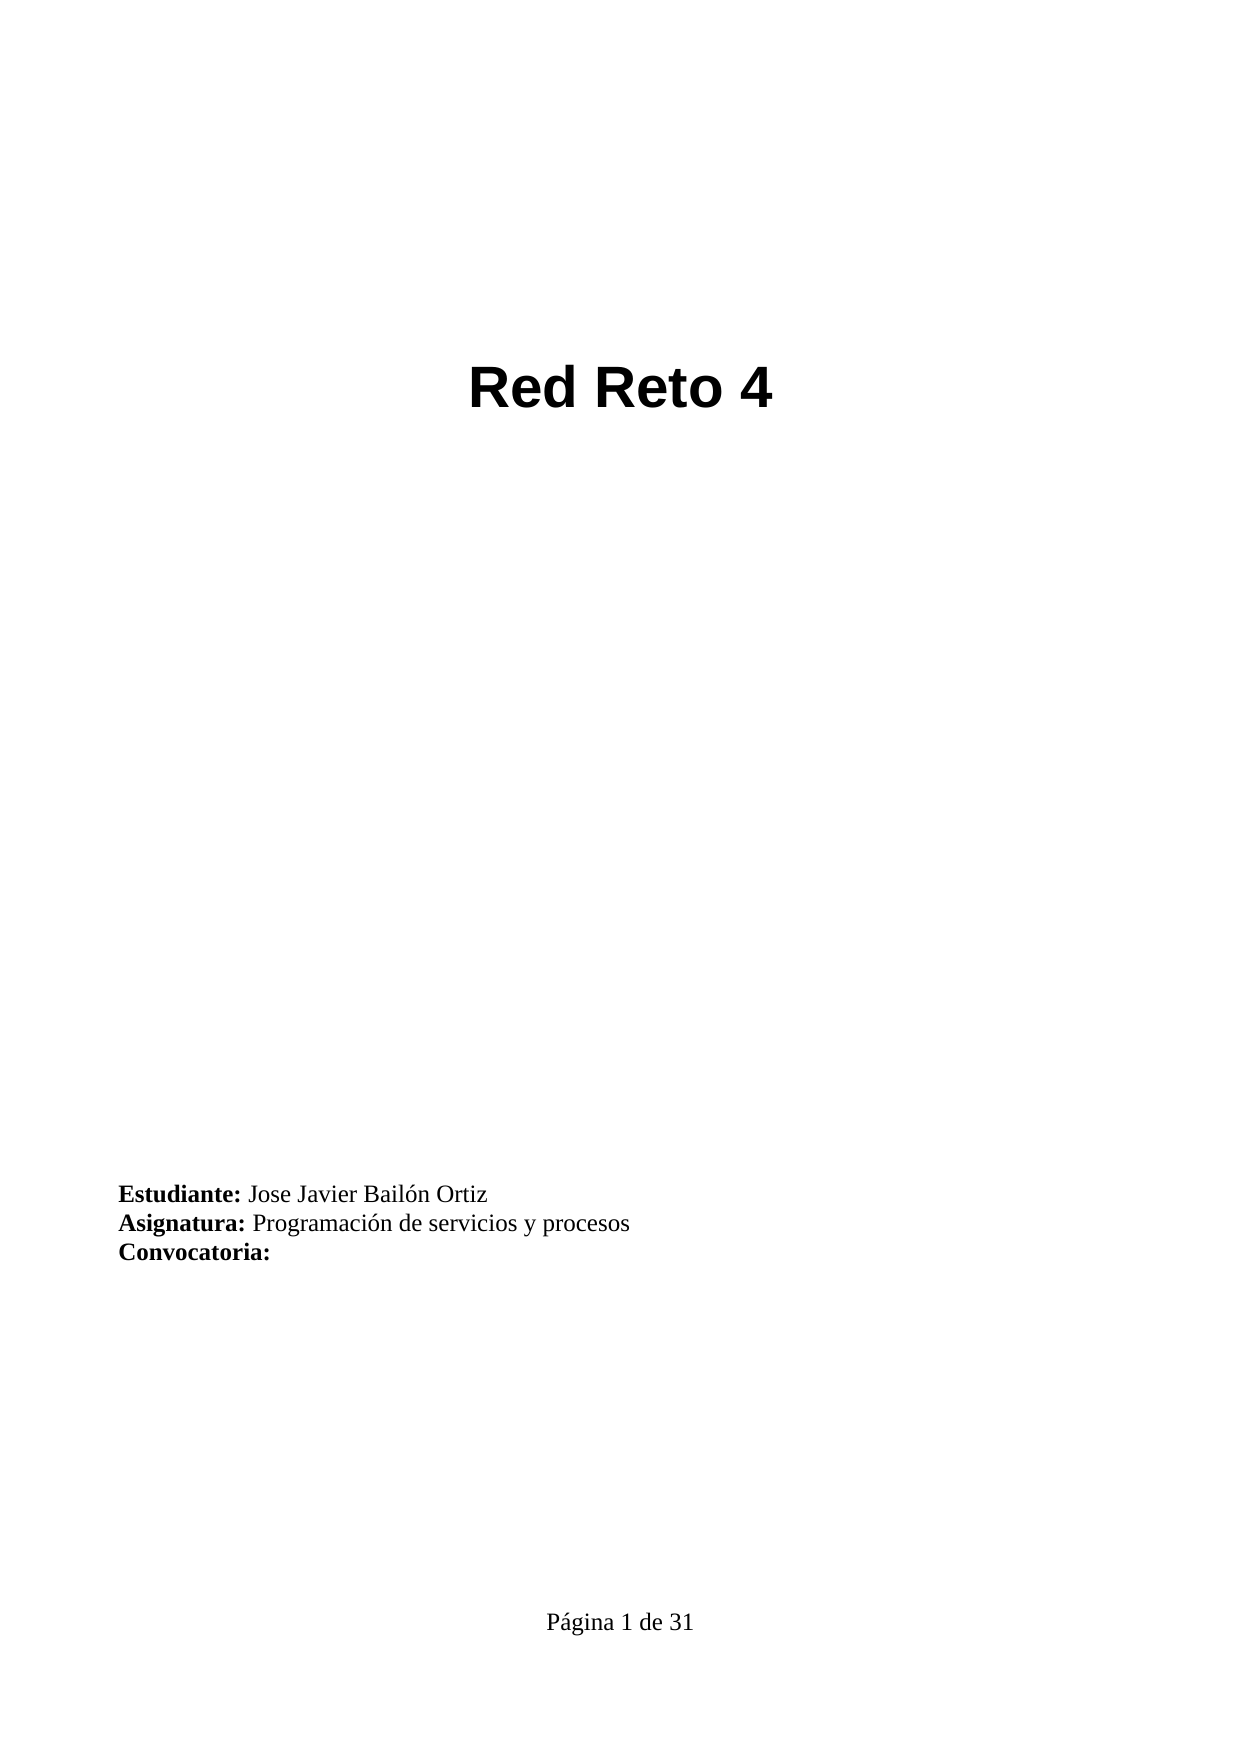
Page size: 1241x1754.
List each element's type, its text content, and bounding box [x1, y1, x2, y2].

text Convocatoria: [118, 1237, 1122, 1266]
text Asignatura: Programación de servicios y procesos [118, 1208, 1122, 1237]
text Estudiante: Jose Javier Bailón Ortiz [118, 1179, 1122, 1208]
title Red Reto 4 [118, 352, 1122, 419]
